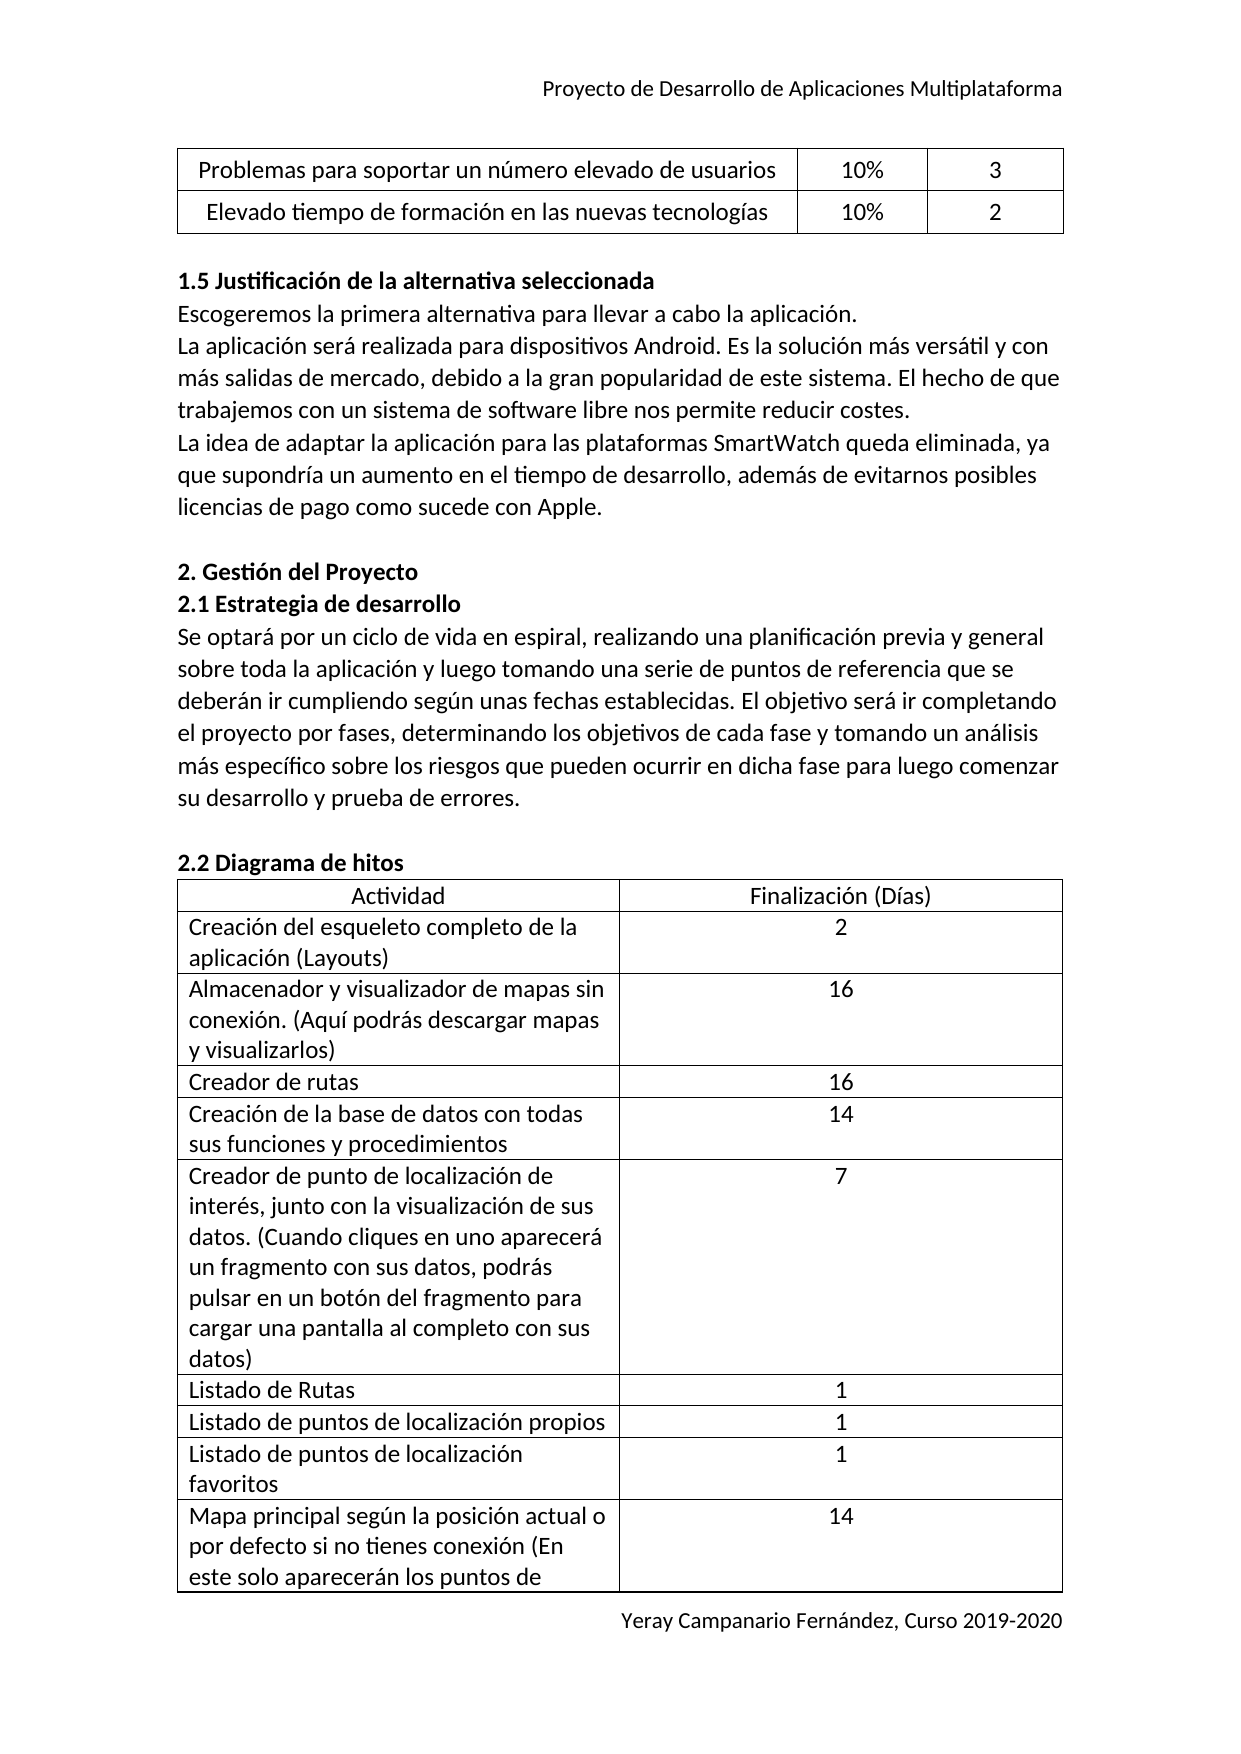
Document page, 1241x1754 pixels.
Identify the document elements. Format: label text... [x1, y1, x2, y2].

table_cell Listado de puntos de localización propios [178, 1406, 619, 1437]
text 1.5 Justificación de la alternativa seleccionada [177, 265, 1063, 296]
table_cell 2 [620, 912, 1062, 973]
table_cell Elevado tiempo de formación en las nuevas tecnologías [178, 191, 797, 233]
table_cell Creación del esqueleto completo de la aplicación (Layouts) [178, 912, 619, 973]
table_cell 14 [620, 1098, 1062, 1159]
text 2.2 Diagrama de hitos [177, 847, 1063, 877]
table_cell Creación de la base de datos con todas sus funciones y procedimientos [178, 1098, 619, 1159]
table_cell 10% [798, 191, 927, 233]
table_cell Listado de Rutas [178, 1375, 619, 1405]
text Escogeremos la primera alternativa para llevar a cabo la aplicación. [177, 298, 1063, 328]
table_cell 10% [798, 149, 927, 190]
table_header Finalización (Días) [620, 880, 1062, 911]
table_cell Problemas para soportar un número elevado de usuarios [178, 149, 797, 190]
table_cell 1 [620, 1438, 1062, 1499]
text 2.1 Estrategia de desarrollo [177, 588, 1063, 619]
text Se optará por un ciclo de vida en espiral, realizando una planificación previa y general sobre toda la aplicación y luego tomando una serie de puntos de referencia que se deberán ir cumpliendo según unas fechas establecidas. El objetivo será ir completando el proyecto por fases, determinando los objetivos de cada fase y tomando un análisis más específico sobre los riesgos que pueden ocurrir en dicha fase para luego comenzar su desarrollo y prueba de errores. [177, 621, 1063, 813]
table_cell Creador de punto de localización de interés, junto con la visualización de sus datos. (Cuando cliques en uno aparecerá un fragmento con sus datos, podrás pulsar en un botón del fragmento para cargar una pantalla al completo con sus datos) [178, 1160, 619, 1373]
table_cell Creador de rutas [178, 1066, 619, 1097]
text La idea de adaptar la aplicación para las plataformas SmartWatch queda eliminada, ya que supondría un aumento en el tiempo de desarrollo, además de evitarnos posibles licencias de pago como sucede con Apple. [177, 427, 1063, 522]
table_cell 3 [928, 149, 1063, 190]
table_cell 16 [620, 974, 1062, 1065]
table_header Actividad [178, 880, 619, 911]
table_cell 1 [620, 1375, 1062, 1405]
table_cell Listado de puntos de localización favoritos [178, 1438, 619, 1499]
table_cell 16 [620, 1066, 1062, 1097]
table_cell 1 [620, 1406, 1062, 1437]
table_cell 2 [928, 191, 1063, 233]
table_cell 14 [620, 1500, 1062, 1591]
text La aplicación será realizada para dispositivos Android. Es la solución más versátil y con más salidas de mercado, debido a la gran popularidad de este sistema. El hecho de que trabajemos con un sistema de software libre nos permite reducir costes. [177, 330, 1063, 425]
table_cell Almacenador y visualizador de mapas sin conexión. (Aquí podrás descargar mapas y visualizarlos) [178, 974, 619, 1065]
table_cell 7 [620, 1160, 1062, 1373]
table_cell Mapa principal según la posición actual o por defecto si no tienes conexión (En este solo aparecerán los puntos de [178, 1500, 619, 1591]
text 2. Gestión del Proyecto [177, 556, 1063, 587]
